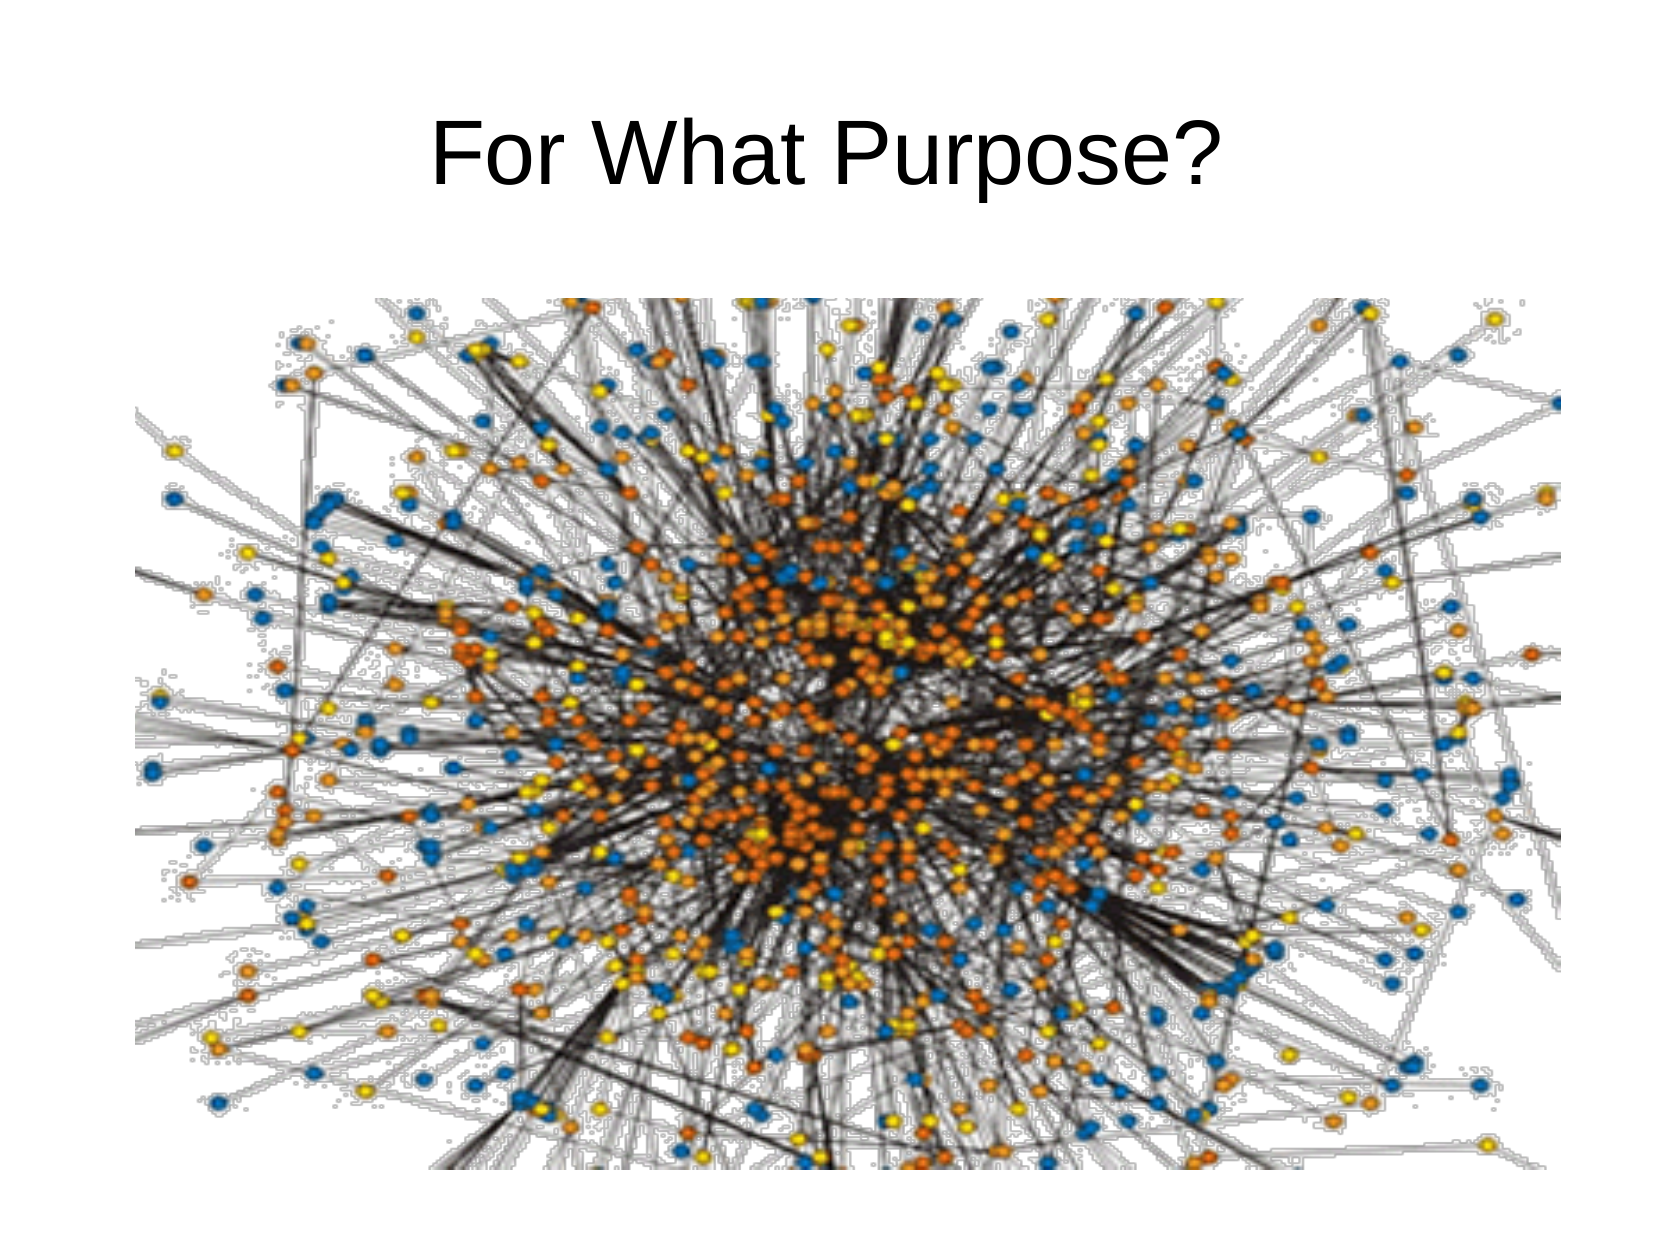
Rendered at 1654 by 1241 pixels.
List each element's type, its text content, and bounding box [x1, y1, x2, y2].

title For What Purpose? [82, 49, 1571, 257]
picture [135, 298, 1561, 1171]
